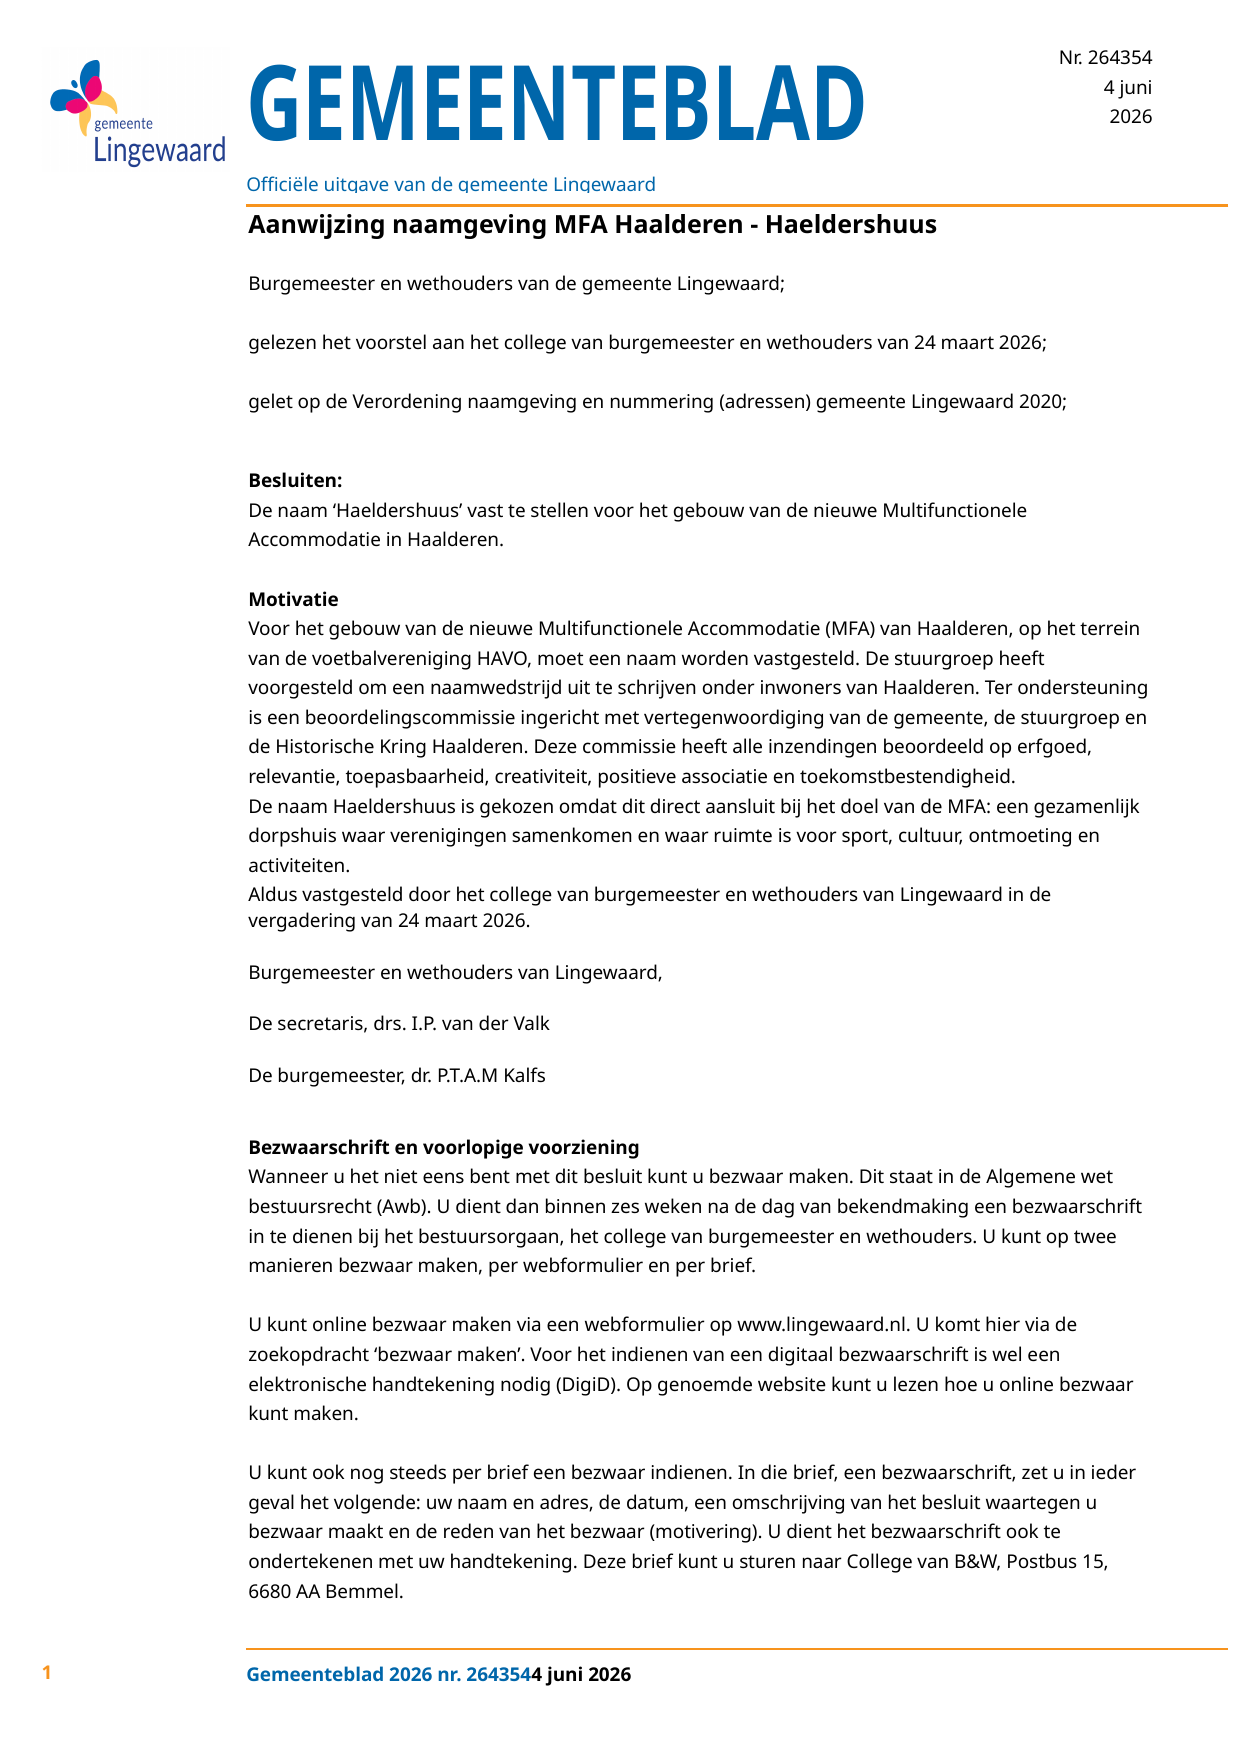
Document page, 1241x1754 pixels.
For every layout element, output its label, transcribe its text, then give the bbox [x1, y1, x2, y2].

text Wanneer u het niet eens bent met dit besluit kunt u bezwaar maken. Dit staat in de Algemene wet bestuursrecht (Awb). U dient dan binnen zes weken na de dag van bekendmaking een bezwaarschrift in te dienen bij het bestuursorgaan, het college van burgemeester en wethouders. U kunt op twee manieren bezwaar maken, per webformulier en per brief. [248, 1164, 1152, 1278]
text U kunt ook nog steeds per brief een bezwaar indienen. In die brief, een bezwaarschrift, zet u in ieder geval het volgende: uw naam en adres, de datum, een omschrijving van het besluit waartegen u bezwaar maakt en de reden van het bezwaar (motivering). U dient het bezwaarschrift ook te ondertekenen met uw handtekening. Deze brief kunt u sturen naar College van B&W, Postbus 15, 6680 AA Bemmel. [248, 1459, 1152, 1603]
text Burgemeester en wethouders van Lingewaard, [248, 959, 1152, 984]
picture [41, 47, 231, 172]
text De naam Haeldershuus is gekozen omdat dit direct aansluit bij het doel van de MFA: een gezamenlijk dorpshuis waar verenigingen samenkomen en waar ruimte is voor sport, cultuur, ontmoeting en activiteiten. [248, 793, 1152, 878]
text De burgemeester, dr. P.T.A.M Kalfs [248, 1062, 1152, 1087]
text U kunt online bezwaar maken via een webformulier op www.lingewaard.nl. U komt hier via de zoekopdracht ‘bezwaar maken’. Voor het indienen van een digitaal bezwaarschrift is wel een elektronische handtekening nodig (DigiD). Op genoemde website kunt u lezen hoe u online bezwaar kunt maken. [248, 1312, 1152, 1426]
text De secretaris, drs. I.P. van der Valk [248, 1010, 1152, 1036]
text Burgemeester en wethouders van de gemeente Lingewaard; [248, 270, 1152, 296]
text Aldus vastgesteld door het college van burgemeester en wethouders van Lingewaard in de vergadering van 24 maart 2026. [248, 882, 1152, 933]
text De naam ‘Haeldershuus’ vast te stellen voor het gebouw van de nieuwe Multifunctionele Accommodatie in Haalderen. [248, 497, 1152, 552]
text Besluiten: [248, 467, 1152, 493]
text Voor het gebouw van de nieuwe Multifunctionele Accommodatie (MFA) van Haalderen, op het terrein van de voetbalvereniging HAVO, moet een naam worden vastgesteld. De stuurgroep heeft voorgesteld om een naamwedstrijd uit te schrijven onder inwoners van Haalderen. Ter ondersteuning is een beoordelingscommissie ingericht met vertegenwoordiging van de gemeente, de stuurgroep en de Historische Kring Haalderen. Deze commissie heeft alle inzendingen beoordeeld op erfgoed, relevantie, toepasbaarheid, creativiteit, positieve associatie en toekomstbestendigheid. [248, 615, 1152, 789]
text gelet op de Verordening naamgeving en nummering (adressen) gemeente Lingewaard 2020; [248, 389, 1152, 414]
text Aanwijzing naamgeving MFA Haalderen - Haeldershuus [248, 207, 1152, 241]
text gelezen het voorstel aan het college van burgemeester en wethouders van 24 maart 2026; [248, 329, 1152, 355]
text Motivatie [248, 586, 1152, 612]
text Bezwaarschrift en voorlopige voorziening [248, 1134, 1152, 1160]
